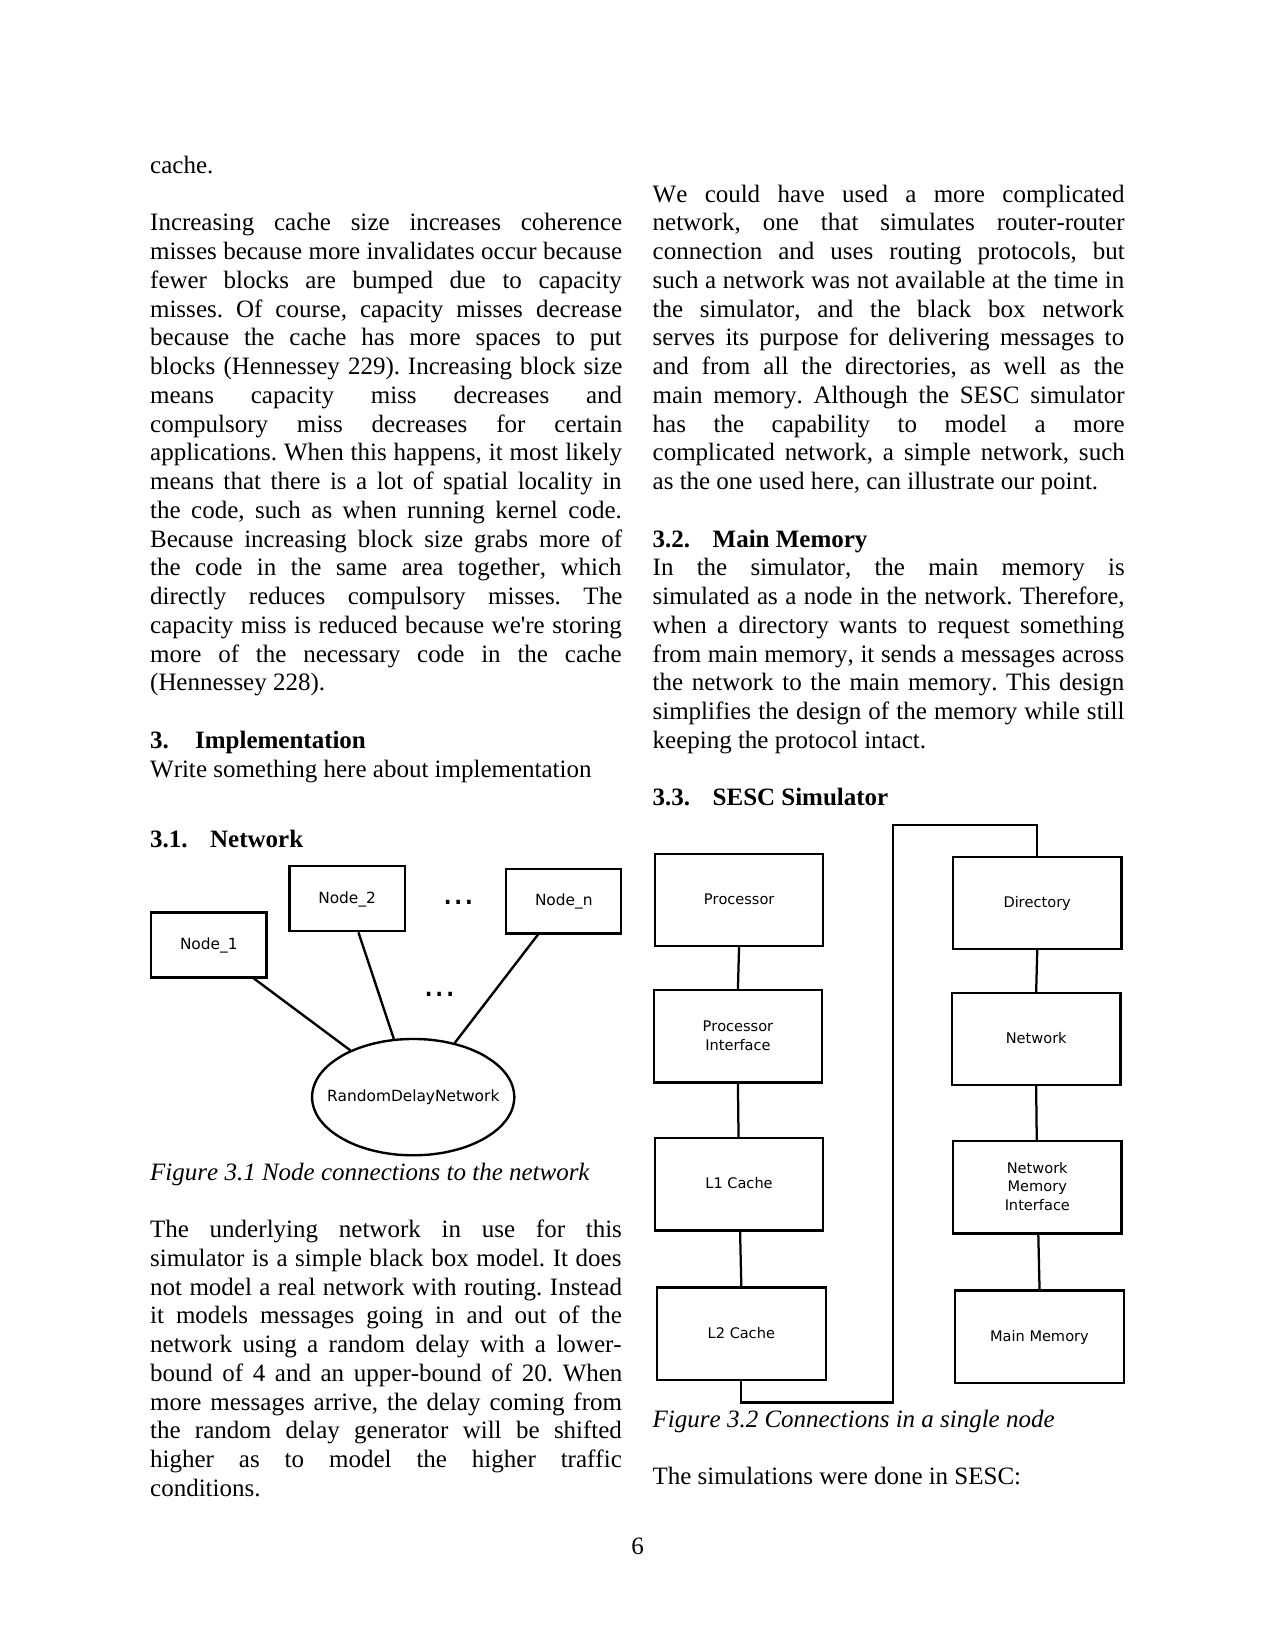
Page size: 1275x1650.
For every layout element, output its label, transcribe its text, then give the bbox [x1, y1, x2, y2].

text Increasing cache size increases coherence misses because more invalidates occur because fewer blocks are bumped due to capacity misses. Of course, capacity misses decrease because the cache has more spaces to put blocks (Hennessey 229). Increasing block size means capacity miss decreases and compulsory miss decreases for certain applications. When this happens, it most likely means that there is a lot of spatial locality in the code, such as when running kernel code. Because increasing block size grabs more of the code in the same area together, which directly reduces compulsory misses. The capacity miss is reduced because we're storing more of the necessary code in the cache (Hennessey 228). [150, 207, 622, 696]
text The underlying network in use for this simulator is a simple black box model. It does not model a real network with routing. Instead it models messages going in and out of the network using a random delay with a lower-bound of 4 and an upper-bound of 20. When more messages arrive, the delay coming from the random delay generator will be shifted higher as to model the higher traffic conditions. [150, 1214, 622, 1502]
subtitle Main Memory [652, 524, 1125, 552]
subtitle Implementation [150, 725, 622, 754]
subtitle SESC Simulator [652, 782, 1125, 811]
text The simulations were done in SESC: [652, 1461, 1125, 1490]
text Figure 3.2 Connections in a single node [652, 824, 1125, 1432]
text We could have used a more complicated network, one that simulates router-router connection and uses routing protocols, but such a network was not available at the time in the simulator, and the black box network serves its purpose for delivering messages to and from all the directories, as well as the main memory. Although the SESC simulator has the capability to model a more complicated network, a simple network, such as the one used here, can illustrate our point. [652, 179, 1125, 495]
text cache. [150, 150, 622, 179]
text In the simulator, the main memory is simulated as a node in the network. Therefore, when a directory wants to request something from main memory, it sends a messages across the network to the main memory. This design simplifies the design of the memory while still keeping the protocol intact. [652, 552, 1125, 754]
subtitle Network [150, 824, 622, 852]
text Figure 3.1 Node connections to the network [150, 935, 622, 1185]
text Write something here about implementation [150, 754, 622, 782]
